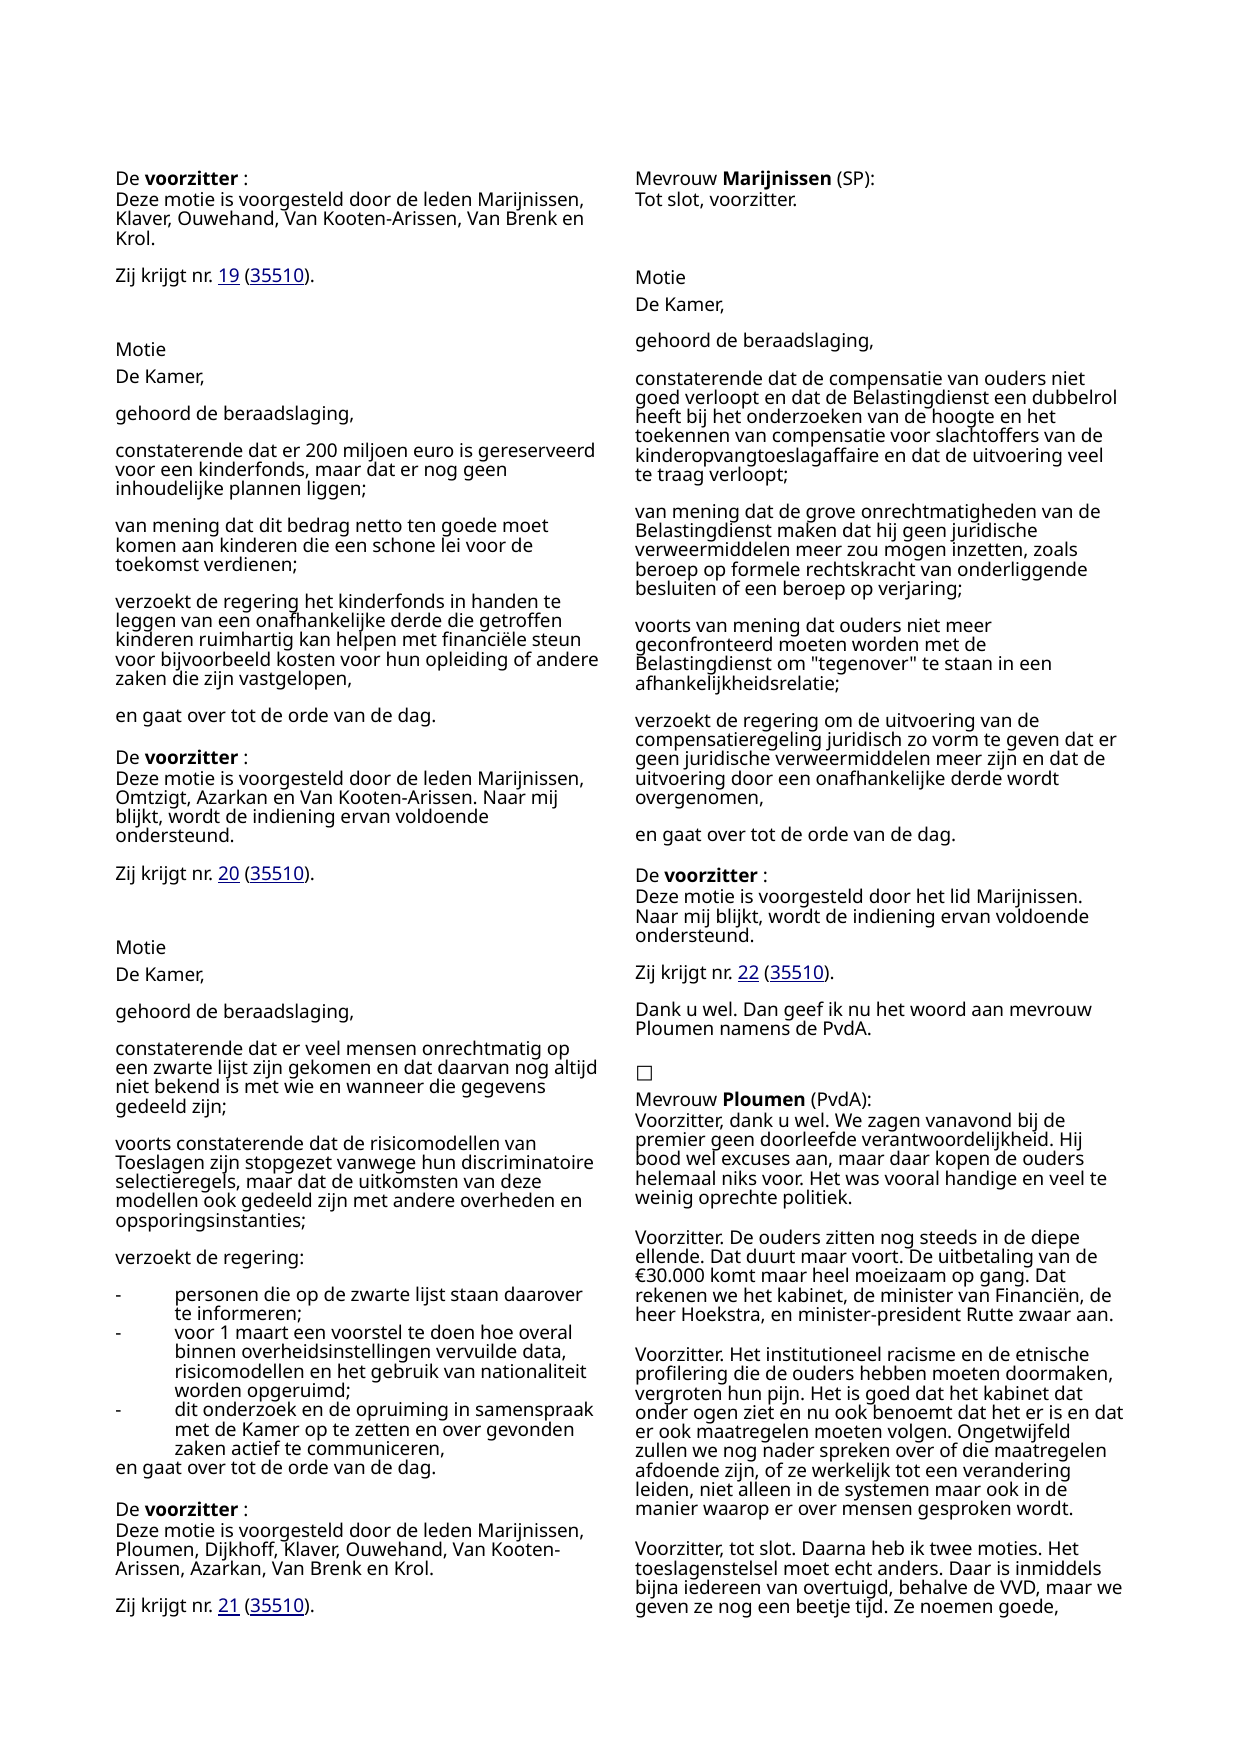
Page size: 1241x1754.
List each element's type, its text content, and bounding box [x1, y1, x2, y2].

text De Kamer, [115, 368, 605, 387]
list voor 1 maart een voorstel te doen hoe overal binnen overheidsinstellingen vervuilde data, risicomodellen en het gebruik van nationaliteit worden opgeruimd; [115, 1324, 605, 1401]
text Dank u wel. Dan geef ik nu het woord aan mevrouw Ploumen namens de PvdA. [635, 1001, 1125, 1039]
text gehoord de beraadslaging, [635, 332, 1125, 352]
text De voorzitter : [115, 1496, 605, 1522]
text Mevrouw Ploumen (PvdA): [635, 1086, 1125, 1112]
text Voorzitter, dank u wel. We zagen vanavond bij de premier geen doorleefde verantwoordelijkheid. Hij bood wel excuses aan, maar daar kopen de ouders helemaal niks voor. Het was vooral handige en veel te weinig oprechte politiek. [635, 1112, 1125, 1208]
text ⬜ [635, 1060, 1125, 1086]
text verzoekt de regering: [115, 1249, 605, 1268]
text Zij krijgt nr. 20 (35510). [115, 864, 605, 884]
text De Kamer, [635, 296, 1125, 315]
text Deze motie is voorgesteld door de leden Marijnissen, Omtzigt, Azarkan en Van Kooten-Arissen. Naar mij blijkt, wordt de indiening ervan voldoende ondersteund. [115, 770, 605, 847]
text De voorzitter : [115, 744, 605, 770]
text Zij krijgt nr. 22 (35510). [635, 964, 1125, 983]
text verzoekt de regering om de uitvoering van de compensatieregeling juridisch zo vorm te geven dat er geen juridische verweermiddelen meer zijn en dat de uitvoering door een onafhankelijke derde wordt overgenomen, [635, 712, 1125, 808]
text voorts van mening dat ouders niet meer geconfronteerd moeten worden met de Belastingdienst om "tegenover" te staan in een afhankelijkheidsrelatie; [635, 617, 1125, 694]
list dit onderzoek en de opruiming in samenspraak met de Kamer op te zetten en over gevonden zaken actief te communiceren, [115, 1401, 605, 1459]
text De voorzitter : [635, 863, 1125, 888]
text Deze motie is voorgesteld door de leden Marijnissen, Klaver, Ouwehand, Van Kooten-Arissen, Van Brenk en Krol. [115, 191, 605, 249]
text gehoord de beraadslaging, [115, 405, 605, 424]
list personen die op de zwarte lijst staan daarover te informeren; [115, 1286, 605, 1324]
text constaterende dat er 200 miljoen euro is gereserveerd voor een kinderfonds, maar dat er nog geen inhoudelijke plannen liggen; [115, 442, 605, 500]
text Voorzitter. De ouders zitten nog steeds in de diepe ellende. Dat duurt maar voort. De uitbetaling van de €30.000 komt maar heel moeizaam op gang. Dat rekenen we het kabinet, de minister van Financiën, de heer Hoekstra, en minister-president Rutte zwaar aan. [635, 1229, 1125, 1325]
text en gaat over tot de orde van de dag. [635, 826, 1125, 845]
text Motie [115, 336, 605, 362]
text Zij krijgt nr. 21 (35510). [115, 1597, 605, 1617]
text gehoord de beraadslaging, [115, 1003, 605, 1022]
text constaterende dat de compensatie van ouders niet goed verloopt en dat de Belastingdienst een dubbelrol heeft bij het onderzoeken van de hoogte en het toekennen van compensatie voor slachtoffers van de kinderopvangtoeslagaffaire en dat de uitvoering veel te traag verloopt; [635, 369, 1125, 485]
text van mening dat dit bedrag netto ten goede moet komen aan kinderen die een schone lei voor de toekomst verdienen; [115, 517, 605, 575]
text constaterende dat er veel mensen onrechtmatig op een zwarte lijst zijn gekomen en dat daarvan nog altijd niet bekend is met wie en wanneer die gegevens gedeeld zijn; [115, 1040, 605, 1117]
text Motie [635, 264, 1125, 289]
text Deze motie is voorgesteld door het lid Marijnissen. Naar mij blijkt, wordt de indiening ervan voldoende ondersteund. [635, 888, 1125, 946]
text voorts constaterende dat de risicomodellen van Toeslagen zijn stopgezet vanwege hun discriminatoire selectieregels, maar dat de uitkomsten van deze modellen ook gedeeld zijn met andere overheden en opsporingsinstanties; [115, 1134, 605, 1231]
text Motie [115, 934, 605, 960]
text van mening dat de grove onrechtmatigheden van de Belastingdienst maken dat hij geen juridische verweermiddelen meer zou mogen inzetten, zoals beroep op formele rechtskracht van onderliggende besluiten of een beroep op verjaring; [635, 503, 1125, 599]
text Zij krijgt nr. 19 (35510). [115, 267, 605, 286]
text Tot slot, voorzitter. [635, 191, 1125, 210]
text verzoekt de regering het kinderfonds in handen te leggen van een onafhankelijke derde die getroffen kinderen ruimhartig kan helpen met financiële steun voor bijvoorbeeld kosten voor hun opleiding of andere zaken die zijn vastgelopen, [115, 593, 605, 689]
text Voorzitter, tot slot. Daarna heb ik twee moties. Het toeslagenstelsel moet echt anders. Daar is inmiddels bijna iedereen van overtuigd, behalve de VVD, maar we geven ze nog een beetje tijd. Ze noemen goede, [635, 1540, 1125, 1617]
text De voorzitter : [115, 165, 605, 191]
text Mevrouw Marijnissen (SP): [635, 165, 1125, 191]
text en gaat over tot de orde van de dag. [115, 707, 605, 726]
text Deze motie is voorgesteld door de leden Marijnissen, Ploumen, Dijkhoff, Klaver, Ouwehand, Van Kooten-Arissen, Azarkan, Van Brenk en Krol. [115, 1522, 605, 1579]
text Voorzitter. Het institutioneel racisme en de etnische profilering die de ouders hebben moeten doormaken, vergroten hun pijn. Het is goed dat het kabinet dat onder ogen ziet en nu ook benoemt dat het er is en dat er ook maatregelen moeten volgen. Ongetwijfeld zullen we nog nader spreken over of die maatregelen afdoende zijn, of ze werkelijk tot een verandering leiden, niet alleen in de systemen maar ook in de manier waarop er over mensen gesproken wordt. [635, 1346, 1125, 1519]
text De Kamer, [115, 966, 605, 985]
text en gaat over tot de orde van de dag. [115, 1459, 605, 1478]
